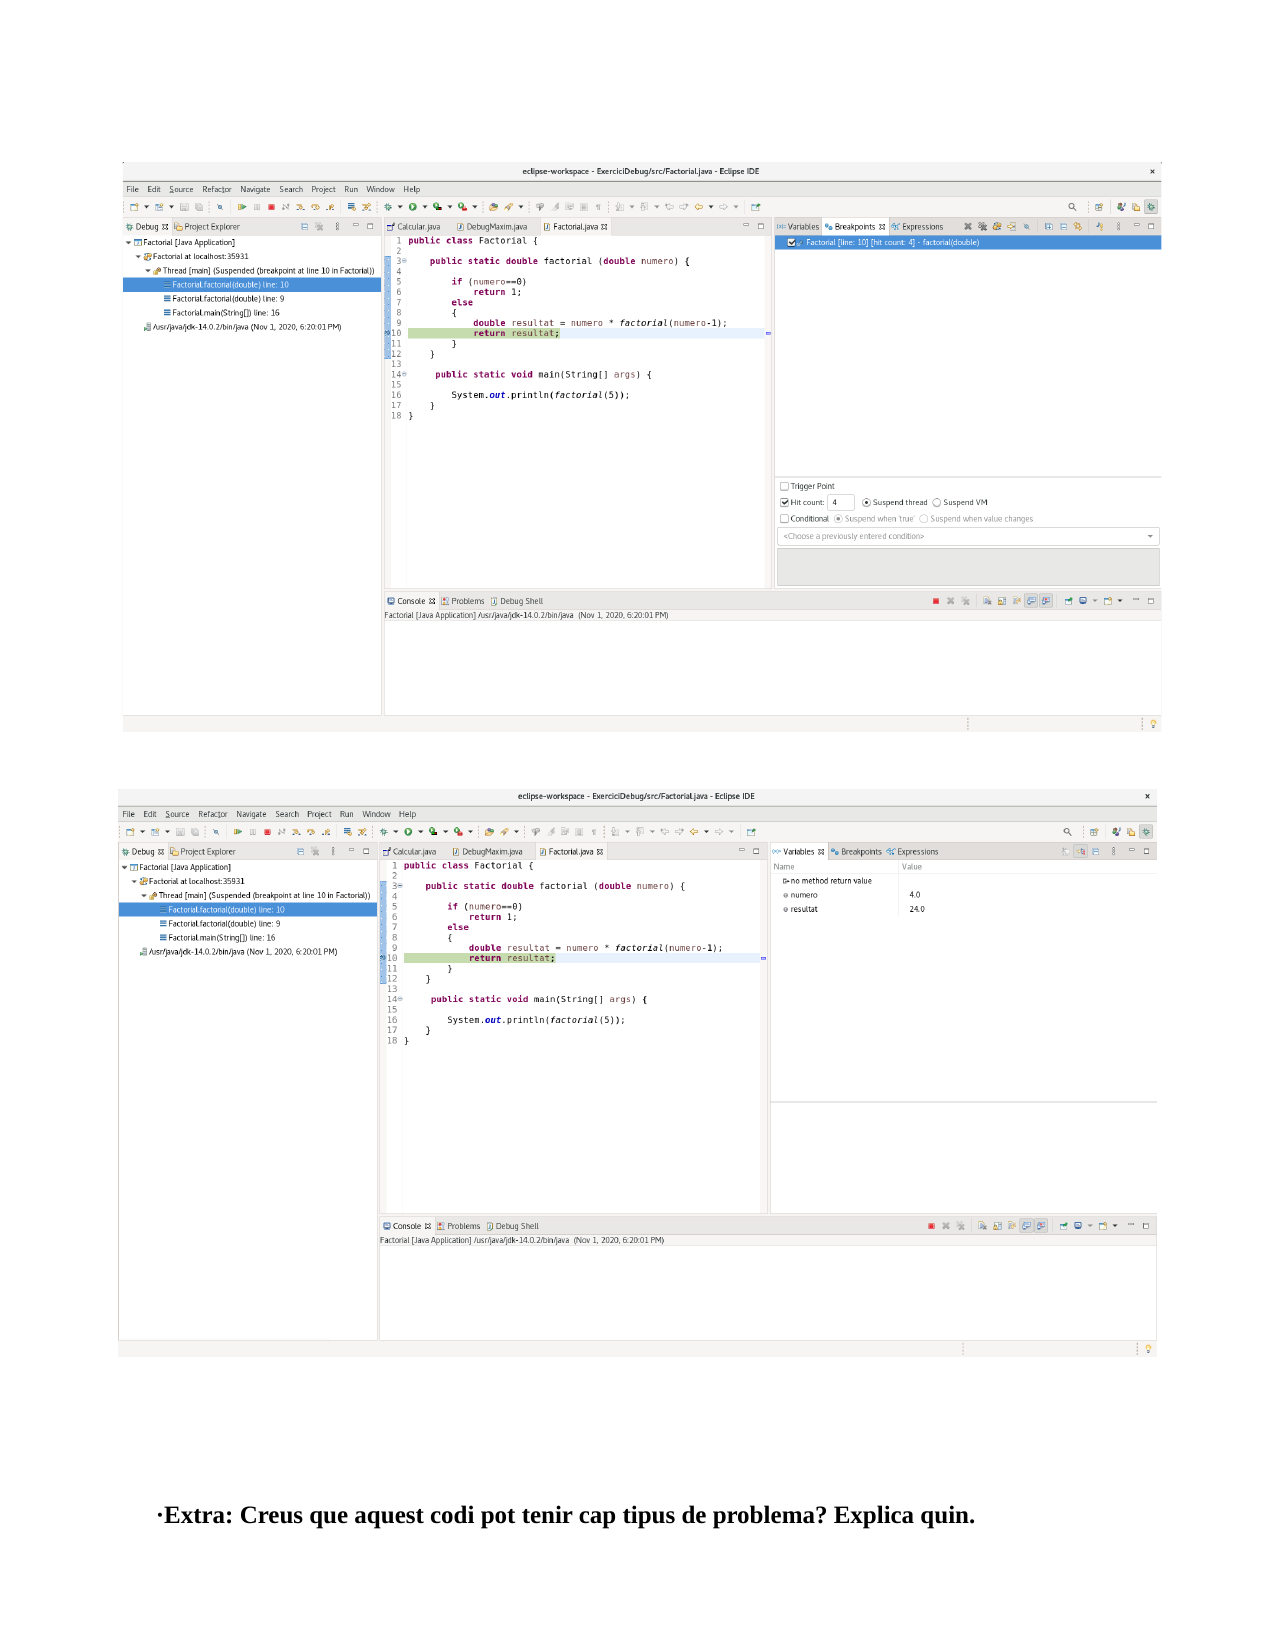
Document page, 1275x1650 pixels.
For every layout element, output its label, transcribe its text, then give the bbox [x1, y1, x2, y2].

list ·Extra: Creus que aquest codi pot tenir cap tipus de problema? Explica quin. [156, 1500, 1157, 1529]
picture [118, 789, 1157, 1357]
picture [122, 162, 1162, 732]
